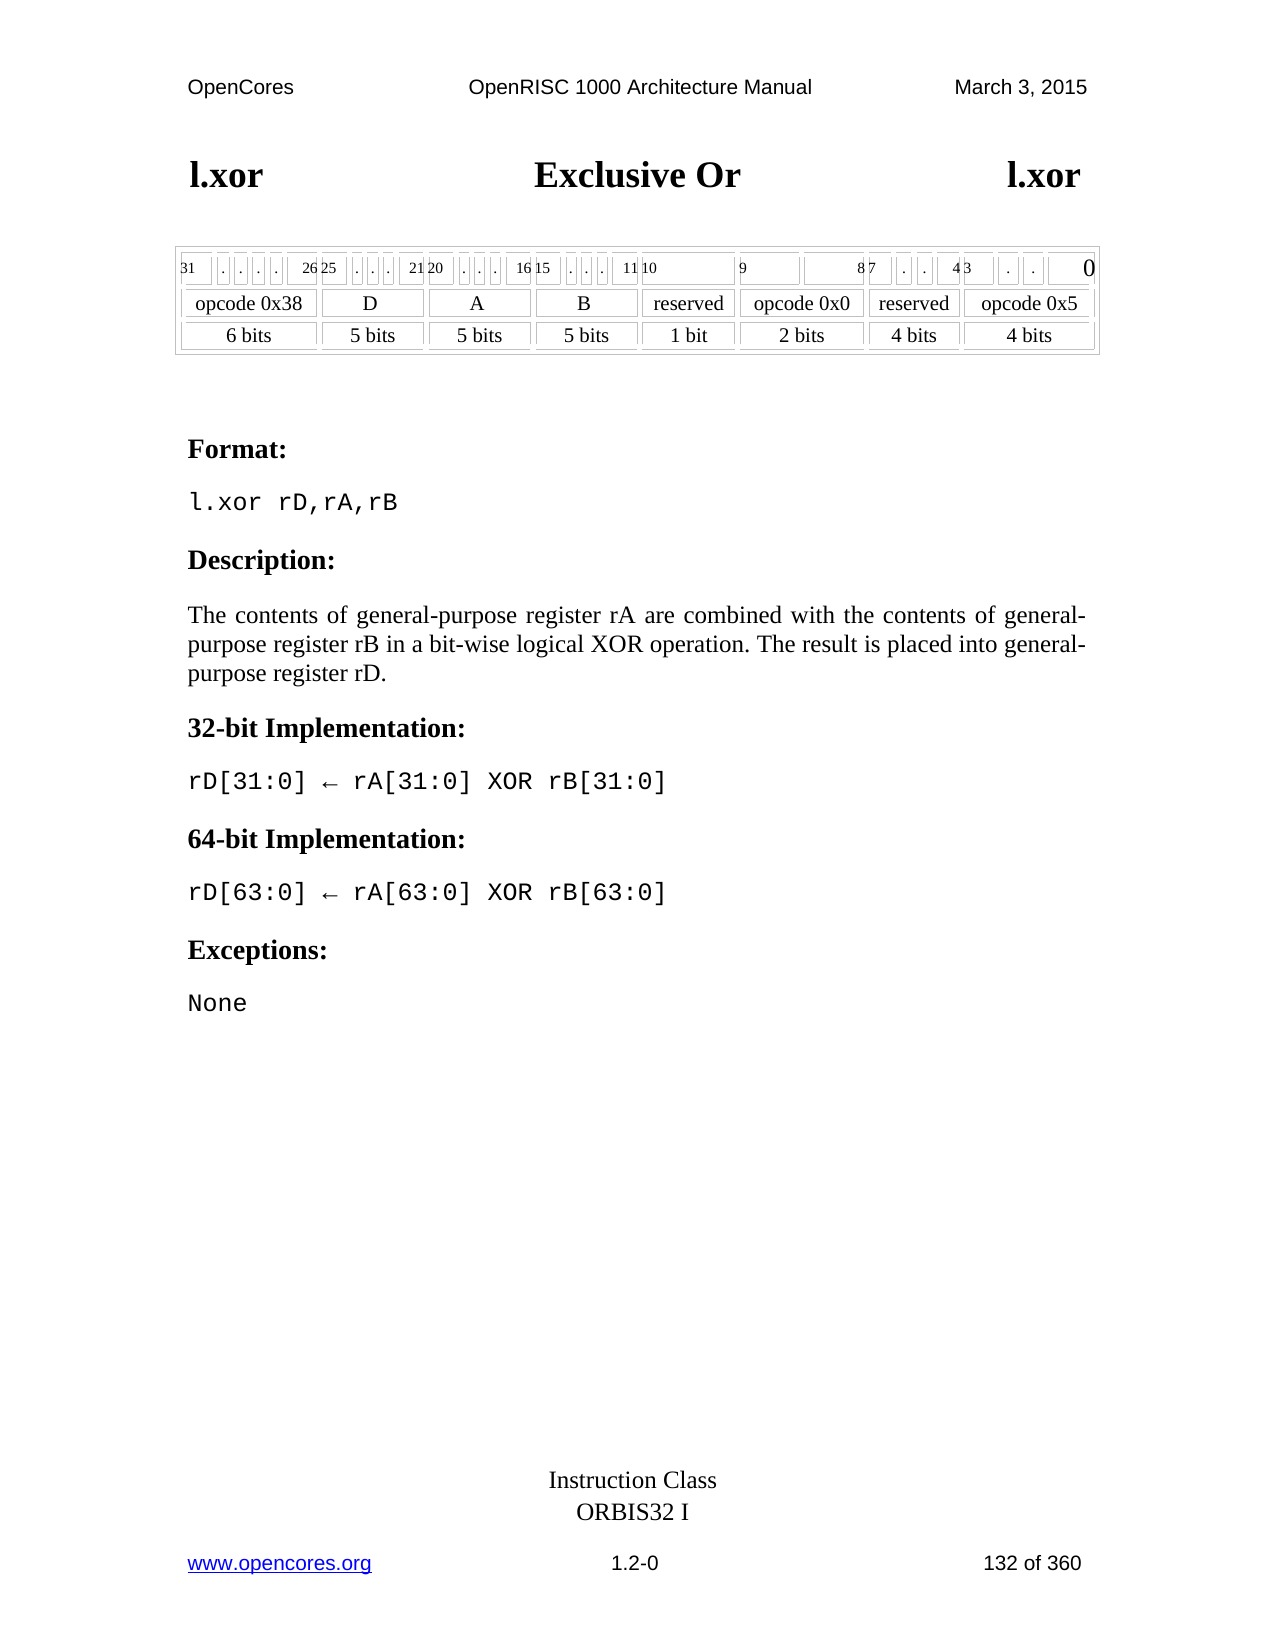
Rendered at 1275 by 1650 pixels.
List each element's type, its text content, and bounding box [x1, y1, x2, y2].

text None [187, 990, 1087, 1019]
text l.xor rD,rA,rB [187, 489, 1087, 518]
text rD[31:0] ← rA[31:0] XOR rB[31:0] [187, 769, 1087, 797]
text 32-bit Implementation: [187, 712, 1087, 744]
text Description: [187, 543, 1087, 575]
text Format: [187, 432, 1087, 464]
text 64-bit Implementation: [187, 822, 1087, 855]
text Exceptions: [187, 933, 1087, 965]
text The contents of general-purpose register rA are combined with the contents of general-purpose register rB in a bit-wise logical XOR operation. The result is placed into general-purpose register rD. [187, 600, 1087, 687]
text rD[63:0] ← rA[63:0] XOR rB[63:0] [187, 880, 1087, 908]
